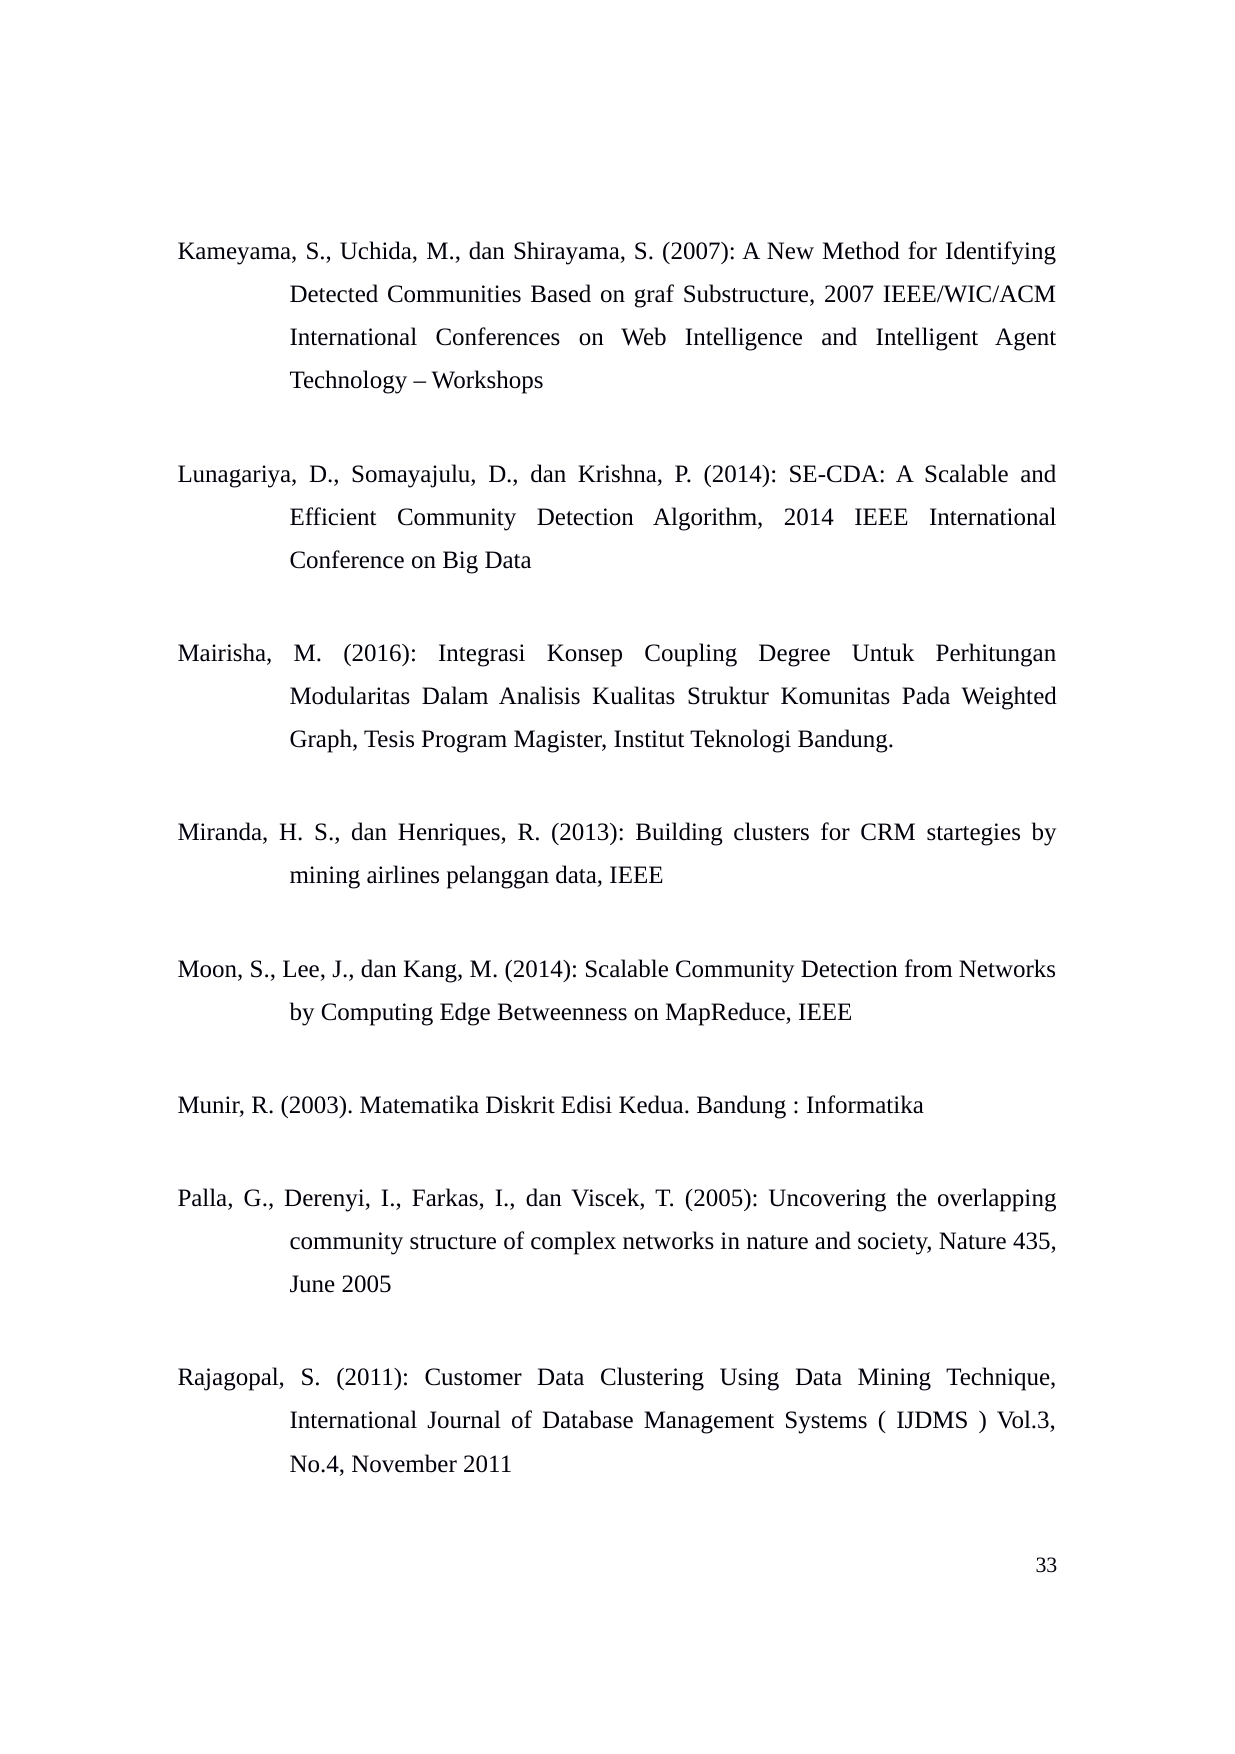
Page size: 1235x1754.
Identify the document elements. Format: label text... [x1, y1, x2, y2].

text Lunagariya, D., Somayajulu, D., dan Krishna, P. (2014): SE-CDA: A Scalable and Efficient Community Detection Algorithm, 2014 IEEE International Conference on Big Data [177, 459, 1057, 574]
text Rajagopal, S. (2011): Customer Data Clustering Using Data Mining Technique, International Journal of Database Management Systems ( IJDMS ) Vol.3, No.4, November 2011 [177, 1362, 1057, 1477]
text Munir, R. (2003). Matematika Diskrit Edisi Kedua. Bandung : Informatika [177, 1090, 1057, 1119]
text Miranda, H. S., dan Henriques, R. (2013): Building clusters for CRM startegies by mining airlines pelanggan data, IEEE [177, 817, 1057, 889]
text Mairisha, M. (2016): Integrasi Konsep Coupling Degree Untuk Perhitungan Modularitas Dalam Analisis Kualitas Struktur Komunitas Pada Weighted Graph, Tesis Program Magister, Institut Teknologi Bandung. [177, 638, 1057, 753]
text Palla, G., Derenyi, I., Farkas, I., dan Viscek, T. (2005): Uncovering the overlapping community structure of complex networks in nature and society, Nature 435, June 2005 [177, 1183, 1057, 1298]
text Kameyama, S., Uchida, M., dan Shirayama, S. (2007): A New Method for Identifying Detected Communities Based on graf Substructure, 2007 IEEE/WIC/ACM International Conferences on Web Intelligence and Intelligent Agent Technology – Workshops [177, 236, 1057, 394]
text Moon, S., Lee, J., dan Kang, M. (2014): Scalable Community Detection from Networks by Computing Edge Betweenness on MapReduce, IEEE [177, 954, 1057, 1026]
